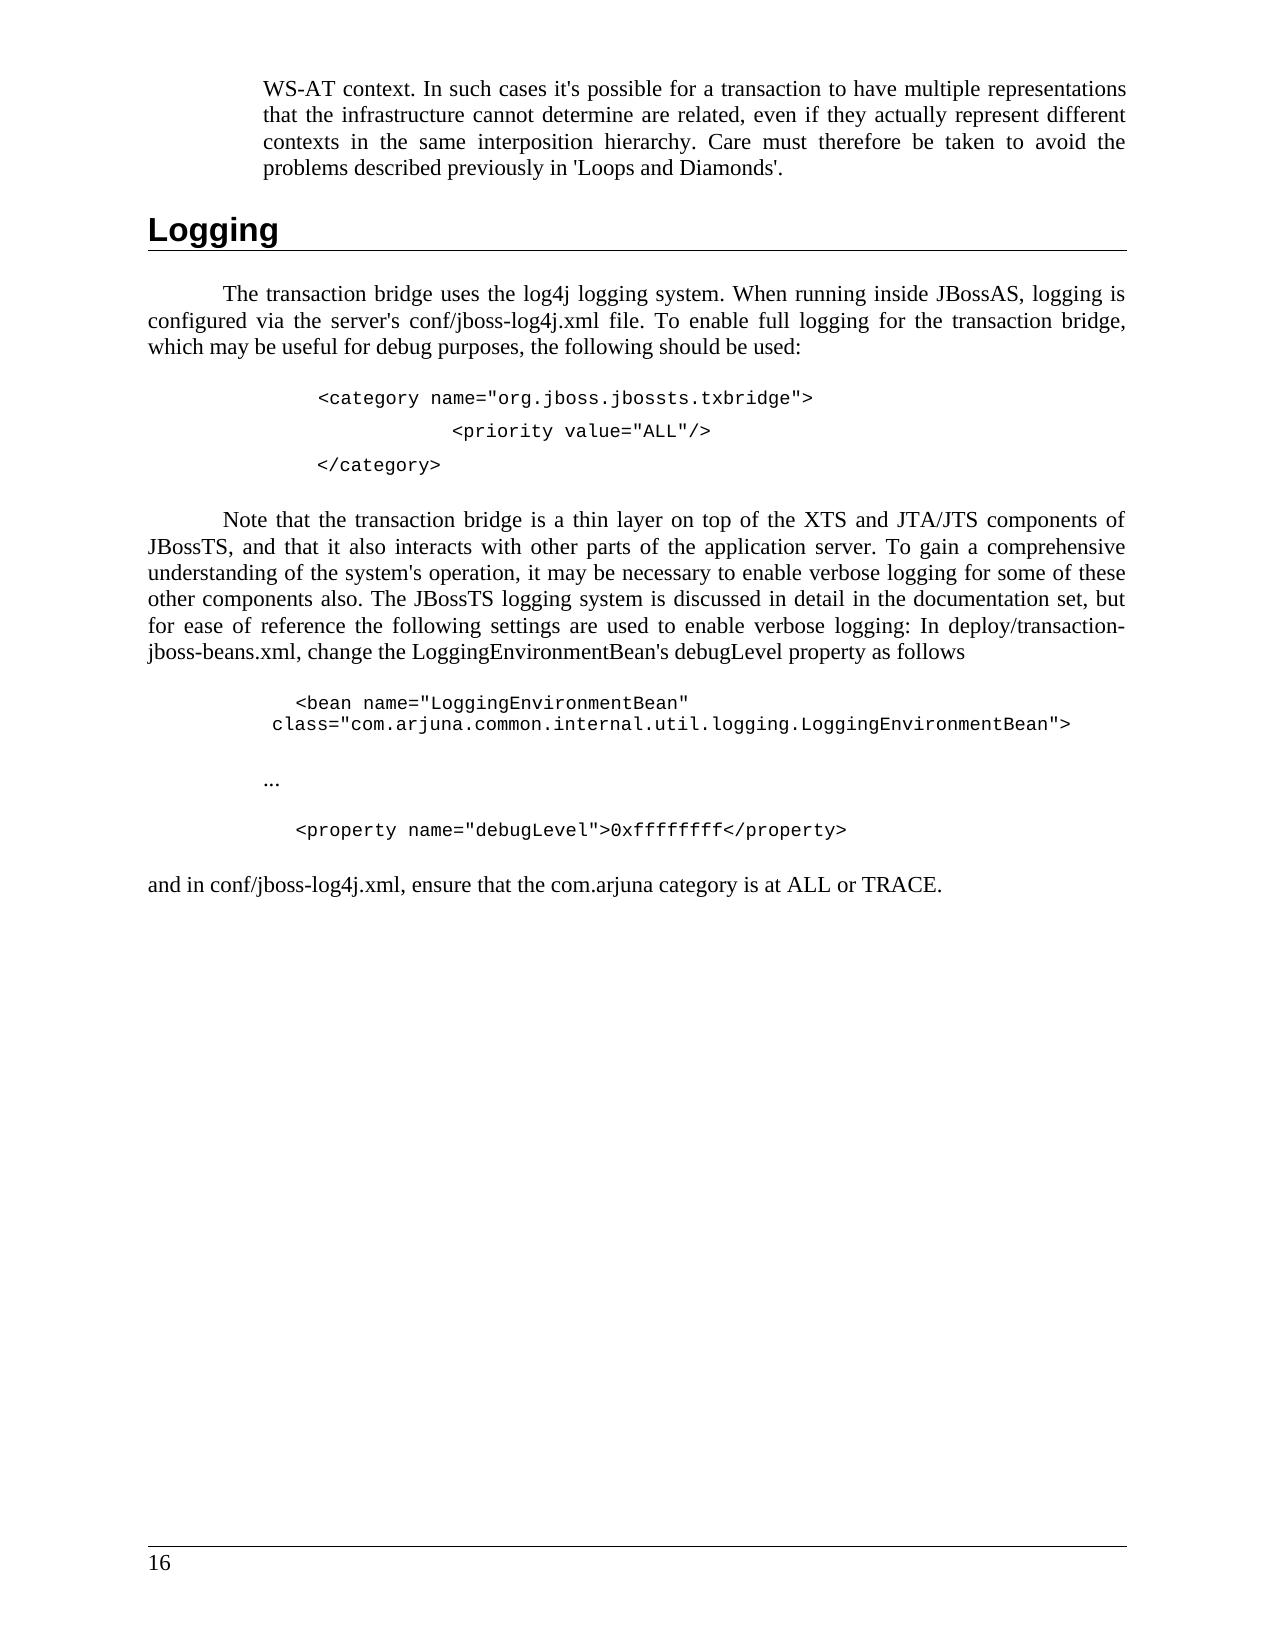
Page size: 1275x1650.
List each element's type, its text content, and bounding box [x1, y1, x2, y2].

text <bean name="LoggingEnvironmentBean" class="com.arjuna.common.internal.util.logging.LoggingEnvironmentBean"> [272, 694, 1127, 736]
text WS-AT context. In such cases it's possible for a transaction to have multiple representations that the infrastructure cannot determine are related, even if they actually represent different contexts in the same interposition hierarchy. Care must therefore be taken to avoid the problems described previously in 'Loops and Diamonds'. [263, 75, 1127, 180]
text Note that the transaction bridge is a thin layer on top of the XTS and JTA/JTS components of JBossTS, and that it also interacts with other parts of the application server. To gain a comprehensive understanding of the system's operation, it may be necessary to enable verbose logging for some of these other components also. The JBossTS logging system is discussed in detail in the documentation set, but for ease of reference the following settings are used to enable verbose logging: In deploy/transaction-jboss-beans.xml, change the LoggingEnvironmentBean's debugLevel property as follows [148, 506, 1127, 664]
text <category name="org.jboss.jbossts.txbridge"> [272, 388, 1127, 410]
text </category> [272, 456, 1127, 477]
text ... [263, 765, 1127, 792]
subtitle Logging [148, 209, 1127, 250]
text and in conf/jboss-log4j.xml, ensure that the com.arjuna category is at ALL or TRACE. [148, 871, 1127, 898]
text <priority value="ALL"/> [272, 422, 1127, 443]
text The transaction bridge uses the log4j logging system. When running inside JBossAS, logging is configured via the server's conf/jboss-log4j.xml file. To enable full logging for the transaction bridge, which may be useful for debug purposes, the following should be used: [148, 280, 1127, 359]
text <property name="debugLevel">0xffffffff</property> [272, 821, 1127, 842]
